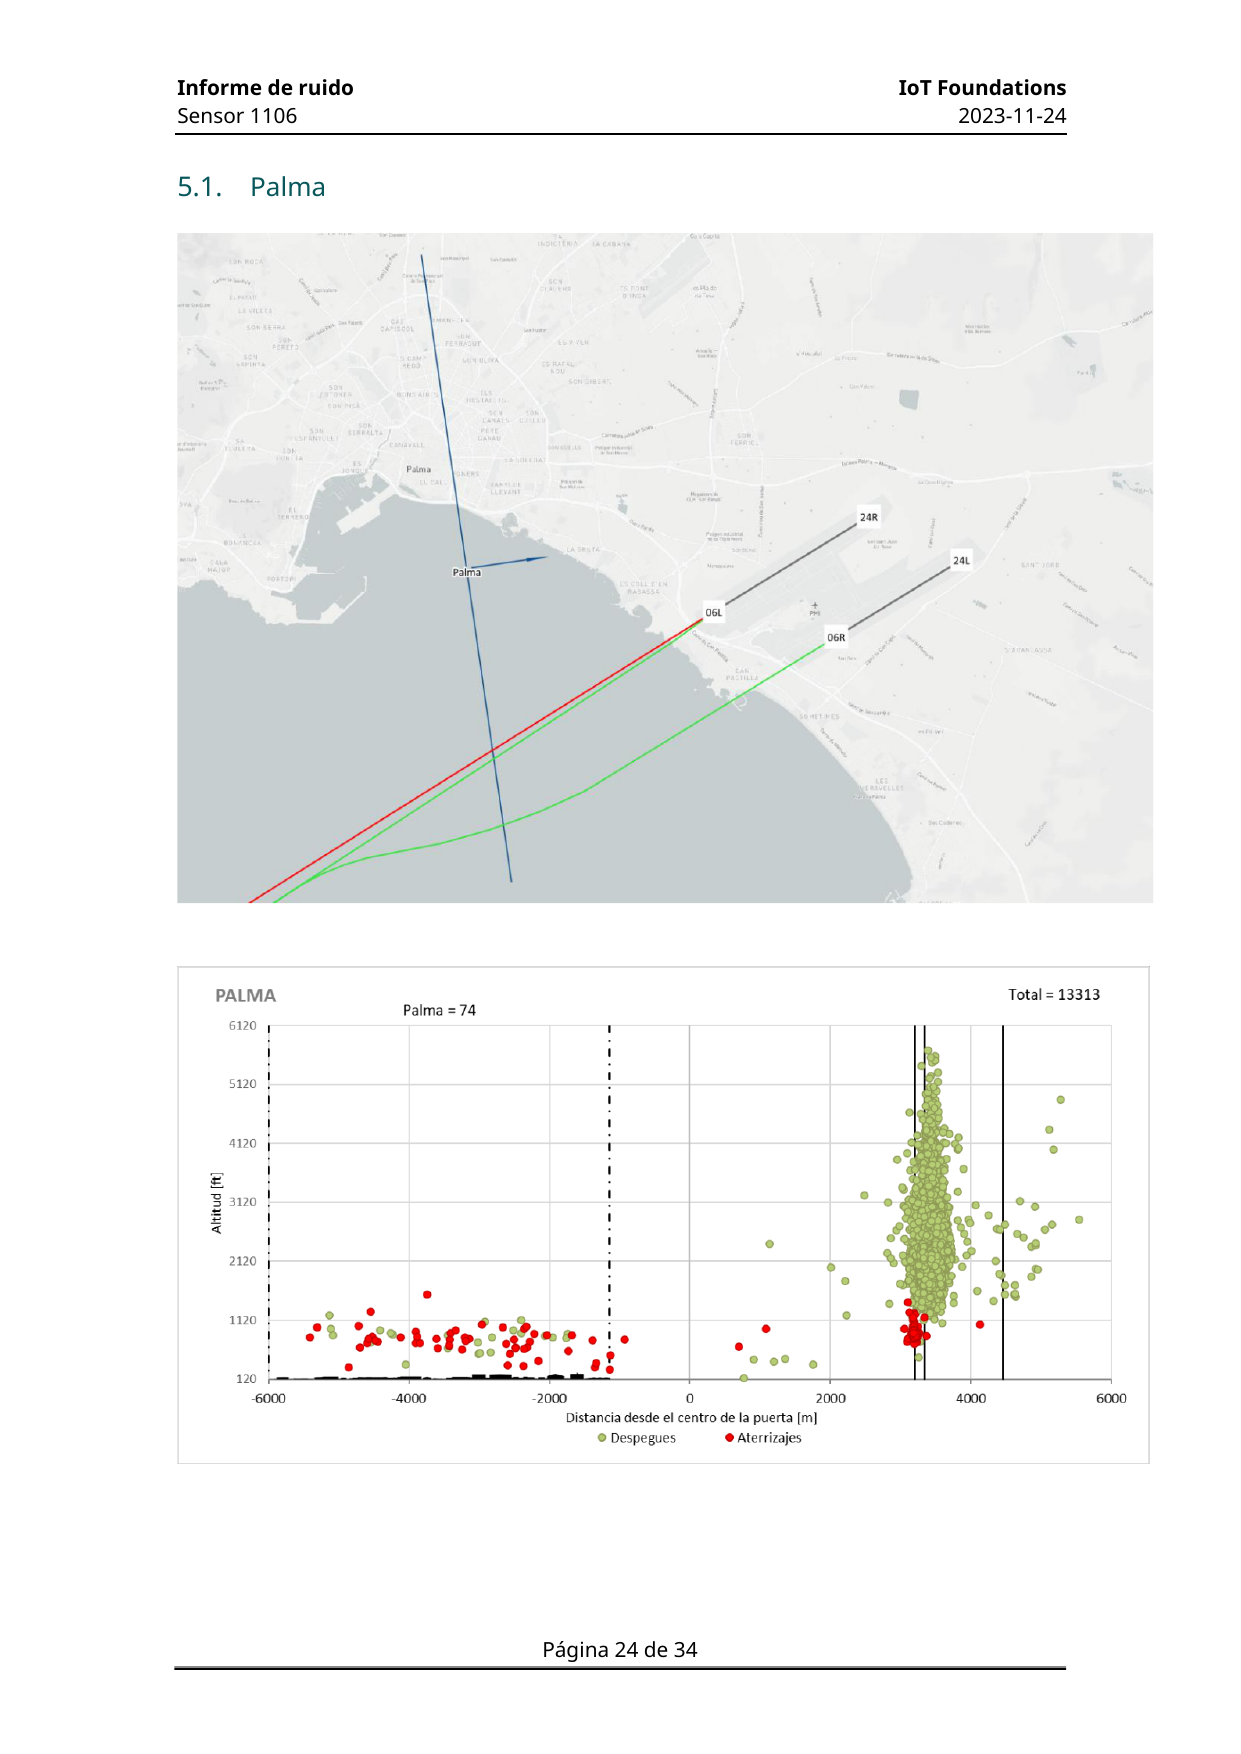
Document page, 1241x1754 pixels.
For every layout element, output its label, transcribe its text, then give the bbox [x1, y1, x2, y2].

picture [177, 233, 1154, 1464]
text Página 24 de 34 [150, 1636, 1089, 1664]
picture [174, 1666, 1067, 1670]
table_header Informe de ruido [175, 73, 575, 102]
table_header IoT Foundations [575, 73, 1067, 102]
table_cell Sensor 1106 [175, 102, 575, 130]
text 5.1. Palma [177, 168, 1090, 205]
table_cell 2023-11-24 [575, 102, 1067, 130]
